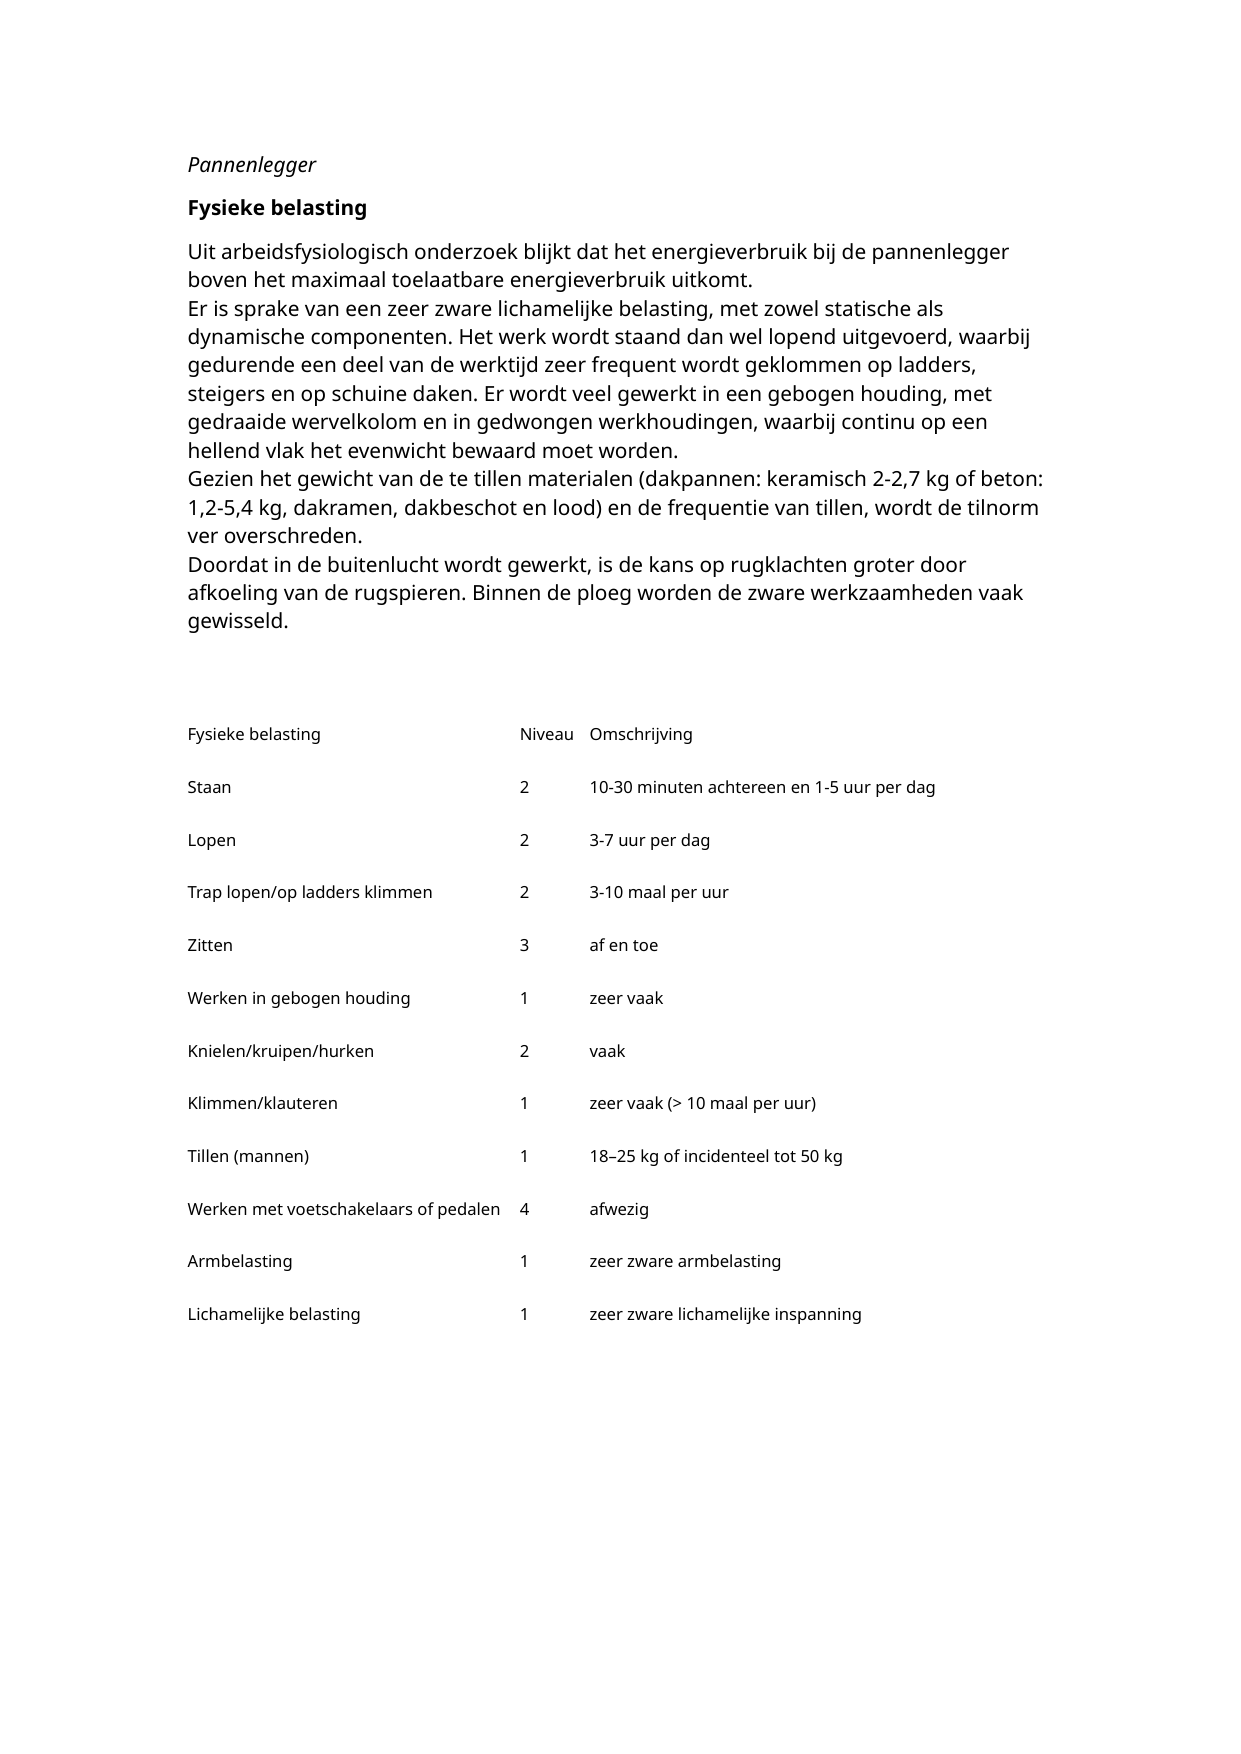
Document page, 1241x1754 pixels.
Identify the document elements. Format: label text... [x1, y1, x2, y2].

table_cell 3-7 uur per dag [589, 828, 1053, 881]
table_cell zeer zware lichamelijke inspanning [589, 1303, 1053, 1355]
table_cell 1 [520, 1250, 589, 1303]
text Doordat in de buitenlucht wordt gewerkt, is de kans op rugklachten groter door afkoeling van de rugspieren. Binnen de ploeg worden de zware werkzaamheden vaak gewisseld. [187, 550, 1053, 635]
table_header Niveau [520, 723, 589, 776]
table_cell 2 [520, 881, 589, 934]
table_cell 2 [520, 776, 589, 828]
text Fysieke belasting [187, 193, 1053, 222]
table_cell 2 [520, 828, 589, 881]
text Pannenlegger [187, 150, 1053, 178]
table_header Fysieke belasting [188, 723, 519, 776]
table_cell Trap lopen/op ladders klimmen [188, 881, 519, 934]
table_cell 10-30 minuten achtereen en 1-5 uur per dag [589, 776, 1053, 828]
table_cell 1 [520, 1092, 589, 1144]
table_cell 3 [520, 934, 589, 986]
table_cell af en toe [589, 934, 1053, 986]
table_cell Lopen [188, 828, 519, 881]
table_cell zeer vaak (> 10 maal per uur) [589, 1092, 1053, 1144]
text Uit arbeidsfysiologisch onderzoek blijkt dat het energieverbruik bij de pannenlegger boven het maximaal toelaatbare energieverbruik uitkomt. [187, 237, 1053, 294]
table_header Omschrijving [589, 723, 1053, 776]
table_cell 1 [520, 1303, 589, 1355]
table_cell 4 [520, 1197, 589, 1250]
table_cell Armbelasting [188, 1250, 519, 1303]
text Gezien het gewicht van de te tillen materialen (dakpannen: keramisch 2-2,7 kg of beton: 1,2-5,4 kg, dakramen, dakbeschot en lood) en de frequentie van tillen, wordt de tilnorm ver overschreden. [187, 464, 1053, 550]
table_cell 3-10 maal per uur [589, 881, 1053, 934]
table_cell Lichamelijke belasting [188, 1303, 519, 1355]
table_cell Zitten [188, 934, 519, 986]
text Er is sprake van een zeer zware lichamelijke belasting, met zowel statische als dynamische componenten. Het werk wordt staand dan wel lopend uitgevoerd, waarbij gedurende een deel van de werktijd zeer frequent wordt geklommen op ladders, steigers en op schuine daken. Er wordt veel gewerkt in een gebogen houding, met gedraaide wervelkolom en in gedwongen werkhoudingen, waarbij continu op een hellend vlak het evenwicht bewaard moet worden. [187, 294, 1053, 464]
table_cell 1 [520, 986, 589, 1039]
table_cell afwezig [589, 1197, 1053, 1250]
table_cell zeer zware armbelasting [589, 1250, 1053, 1303]
table_cell Klimmen/klauteren [188, 1092, 519, 1144]
table_cell 1 [520, 1145, 589, 1197]
table_cell Staan [188, 776, 519, 828]
table_cell Werken met voetschakelaars of pedalen [188, 1197, 519, 1250]
table_cell 18–25 kg of incidenteel tot 50 kg [589, 1145, 1053, 1197]
table_cell Werken in gebogen houding [188, 986, 519, 1039]
table_cell zeer vaak [589, 986, 1053, 1039]
table_cell Knielen/kruipen/hurken [188, 1039, 519, 1092]
table_cell 2 [520, 1039, 589, 1092]
table_cell vaak [589, 1039, 1053, 1092]
table_cell Tillen (mannen) [188, 1145, 519, 1197]
